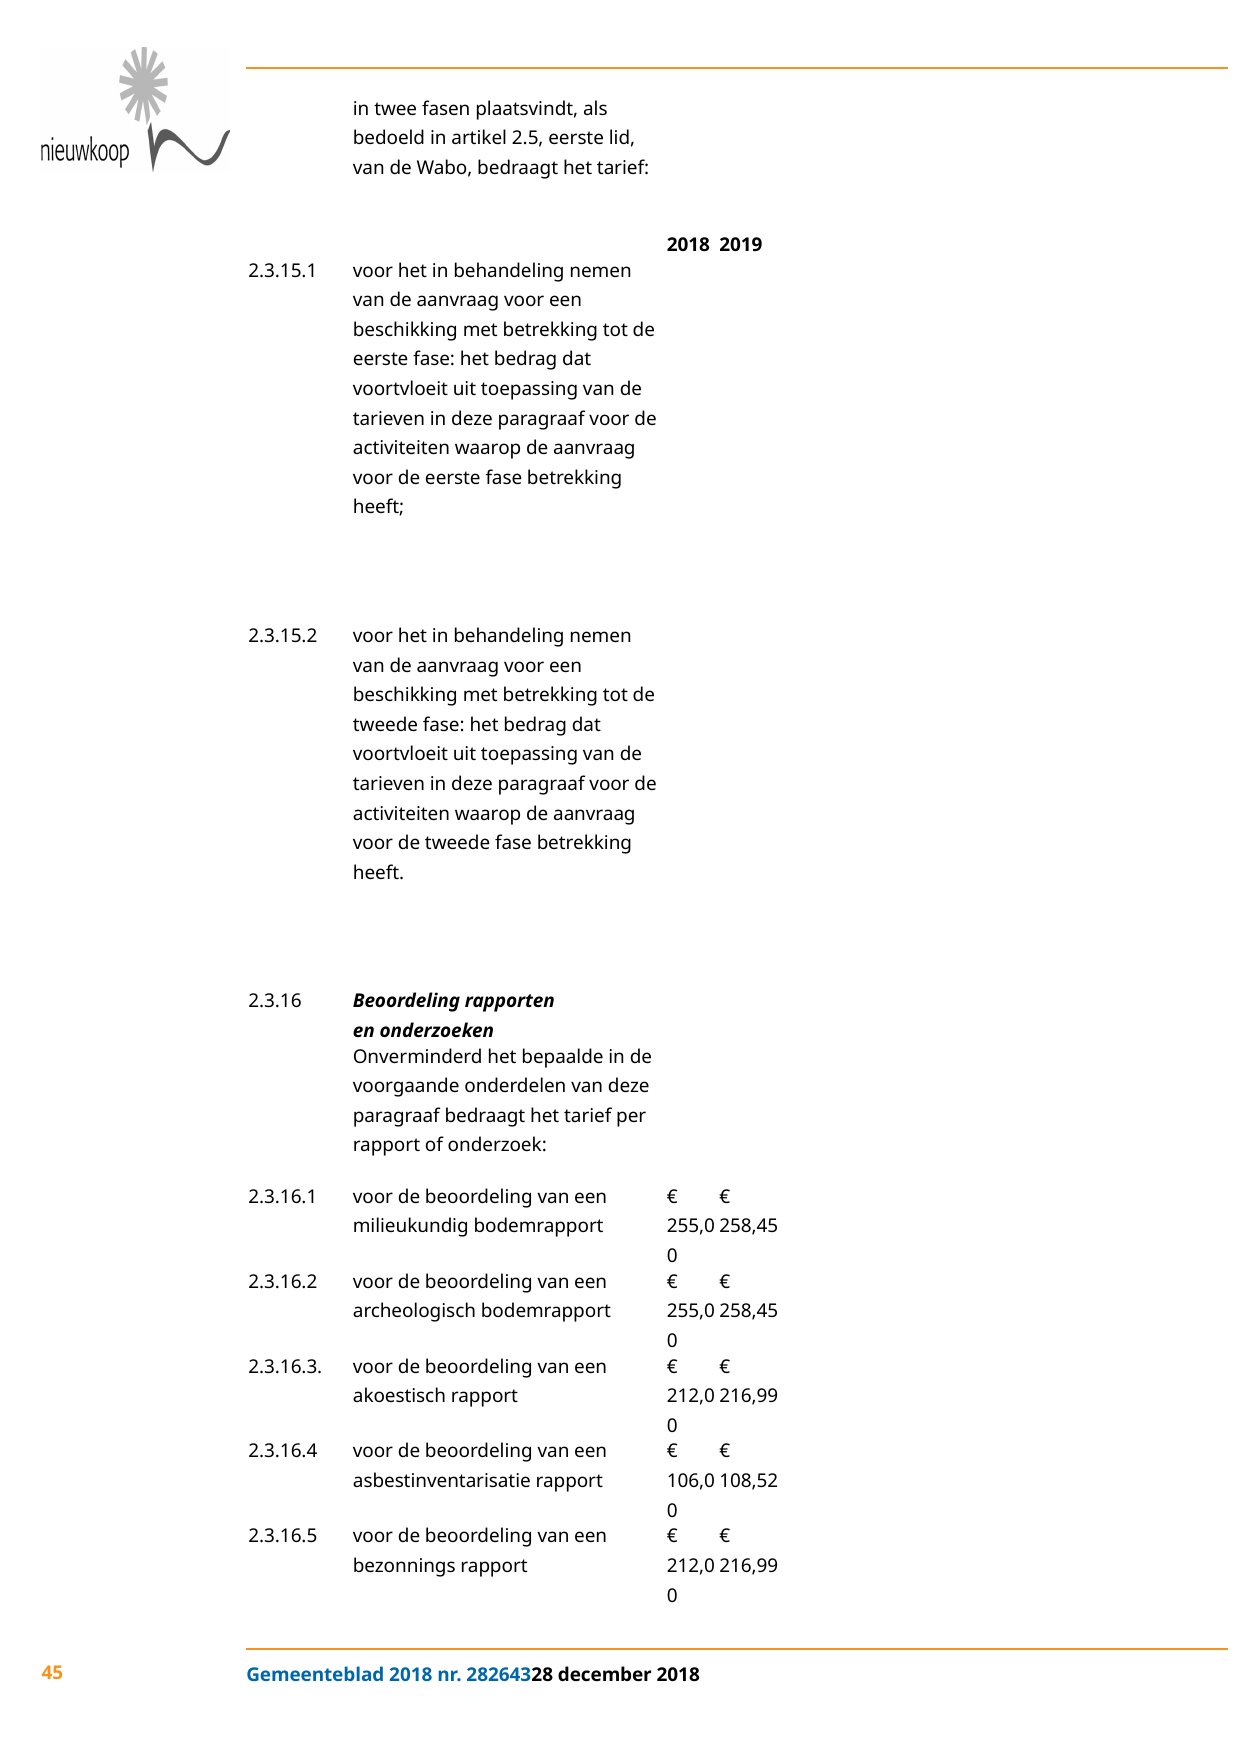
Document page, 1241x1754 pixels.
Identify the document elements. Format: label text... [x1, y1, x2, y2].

table_cell [1099, 571, 1152, 596]
table_cell [719, 257, 785, 519]
table_cell [785, 571, 837, 596]
table_cell [719, 1043, 785, 1157]
table_cell [785, 95, 837, 180]
table_cell [838, 596, 890, 622]
table_cell [890, 910, 942, 936]
table_cell [300, 519, 353, 545]
table_cell [785, 622, 837, 884]
table_cell [1099, 180, 1152, 205]
table_cell [994, 622, 1047, 884]
table_cell [719, 910, 785, 936]
table_cell € 106,00 [667, 1438, 719, 1523]
table_cell € 258,45 [719, 1268, 785, 1353]
table_cell [890, 596, 942, 622]
table_cell [942, 1438, 994, 1523]
table_cell [785, 596, 837, 622]
table_cell [994, 1268, 1047, 1353]
table_cell [1047, 596, 1099, 622]
table_cell [1047, 205, 1099, 231]
table_cell [300, 1043, 353, 1157]
table_cell [1047, 622, 1099, 884]
table_cell [719, 205, 785, 231]
table_cell [353, 962, 667, 987]
table_cell [719, 988, 785, 1043]
table_cell [1099, 1268, 1152, 1353]
table_cell [353, 205, 667, 231]
table_cell € 108,52 [719, 1438, 785, 1523]
table_cell [719, 622, 785, 884]
table_cell [838, 519, 890, 545]
table_cell [785, 988, 837, 1043]
table_cell [1099, 545, 1152, 571]
table_cell voor de beoordeling van een akoestisch rapport [353, 1353, 614, 1438]
table_cell [1047, 571, 1099, 596]
table_cell [890, 1268, 942, 1353]
table_cell [785, 1157, 837, 1183]
table_cell [890, 257, 942, 519]
table_cell [890, 231, 942, 257]
table_cell [667, 910, 719, 936]
table_cell [1099, 1183, 1152, 1268]
table_cell [785, 257, 837, 519]
table_cell voor de beoordeling van een milieukundig bodemrapport [353, 1183, 667, 1268]
table_cell [353, 231, 405, 257]
table_cell [994, 205, 1047, 231]
table_cell [942, 622, 994, 884]
table_cell [890, 962, 942, 987]
table_cell [667, 936, 719, 962]
table_cell [719, 95, 785, 180]
table_cell [1047, 231, 1099, 257]
table_cell [248, 885, 300, 910]
table_cell [1099, 519, 1152, 545]
table_cell [942, 1043, 994, 1157]
table_cell [248, 910, 300, 936]
table_cell [719, 519, 785, 545]
table_cell [614, 1353, 667, 1438]
table_cell [994, 1353, 1047, 1438]
table_cell [1099, 988, 1152, 1043]
table_cell [785, 1523, 837, 1607]
table_cell [719, 596, 785, 622]
table_cell [994, 596, 1047, 622]
table_cell [994, 1183, 1047, 1268]
table_cell [1099, 1438, 1152, 1523]
table_cell [667, 1043, 719, 1157]
table_cell [942, 257, 994, 519]
table_cell [942, 962, 994, 987]
table_cell [719, 180, 785, 205]
table_cell [838, 1183, 890, 1268]
table_cell [838, 1523, 890, 1607]
table_cell [1047, 180, 1099, 205]
table_cell [719, 962, 785, 987]
table_cell [994, 95, 1047, 180]
table_cell [994, 988, 1047, 1043]
table_cell 2.3.16.2 [248, 1268, 353, 1353]
table_cell [300, 205, 353, 231]
table_cell [667, 962, 719, 987]
table_cell [890, 1523, 942, 1607]
table_cell [667, 95, 719, 180]
table_cell [1099, 885, 1152, 910]
table_cell [1047, 962, 1099, 987]
table_cell 2018 [667, 231, 719, 257]
table_cell [994, 936, 1047, 962]
table_cell [353, 910, 667, 936]
table_cell [942, 910, 994, 936]
table_cell [353, 545, 667, 571]
table_cell [785, 1043, 837, 1157]
table_cell [994, 1157, 1047, 1183]
table_cell [890, 95, 942, 180]
table_cell [890, 988, 942, 1043]
table_cell [353, 571, 667, 596]
table_cell [890, 1183, 942, 1268]
table_cell [785, 1268, 837, 1353]
table_cell voor de beoordeling van een archeologisch bodemrapport [353, 1268, 667, 1353]
table_cell [300, 545, 353, 571]
table_cell [719, 545, 785, 571]
table_cell [942, 988, 994, 1043]
table_cell [838, 988, 890, 1043]
table_cell [562, 231, 614, 257]
table_cell [300, 596, 353, 622]
table_cell [667, 596, 719, 622]
table_cell € 258,45 [719, 1183, 785, 1268]
table_cell [994, 231, 1047, 257]
table_cell [248, 962, 300, 987]
table_cell [942, 1268, 994, 1353]
table_cell [353, 885, 667, 910]
table_cell [785, 1438, 837, 1523]
table_cell 2.3.15.1 [248, 257, 353, 519]
table_cell [942, 205, 994, 231]
table_cell [248, 205, 300, 231]
table_cell [890, 571, 942, 596]
table_cell [838, 936, 890, 962]
table_cell [890, 1353, 942, 1438]
table_cell [785, 910, 837, 936]
table_cell € 255,00 [667, 1268, 719, 1353]
table_cell [994, 1043, 1047, 1157]
table_cell [248, 1157, 300, 1183]
table_cell [1047, 1157, 1099, 1183]
table_cell € 216,99 [719, 1353, 785, 1438]
table_cell [1099, 596, 1152, 622]
table_cell [719, 885, 785, 910]
table_cell [785, 936, 837, 962]
table_cell [1047, 1268, 1099, 1353]
table_cell [562, 988, 614, 1043]
table_cell 2.3.16 [248, 988, 353, 1043]
table_cell [667, 257, 719, 519]
table_cell [300, 1157, 353, 1183]
table_cell [942, 519, 994, 545]
table_cell [1047, 988, 1099, 1043]
table_cell [942, 571, 994, 596]
table_cell [785, 1183, 837, 1268]
table_cell [994, 962, 1047, 987]
table_cell [838, 571, 890, 596]
table_cell [300, 910, 353, 936]
table_cell [890, 885, 942, 910]
table_cell [890, 622, 942, 884]
table_cell [942, 95, 994, 180]
table_cell [890, 936, 942, 962]
table_cell 2.3.15.2 [248, 622, 353, 884]
table_cell [785, 885, 837, 910]
table_cell [838, 257, 890, 519]
table_cell [838, 1157, 890, 1183]
table_cell [1047, 1523, 1099, 1607]
table_cell [890, 519, 942, 545]
table_cell [1047, 910, 1099, 936]
table_cell [838, 180, 890, 205]
table_cell [942, 1183, 994, 1268]
table_cell [890, 205, 942, 231]
table_cell [1047, 1353, 1099, 1438]
table_cell [667, 571, 719, 596]
table_cell [838, 205, 890, 231]
table_cell € 212,00 [667, 1523, 719, 1607]
table_cell [1047, 1183, 1099, 1268]
table_cell [353, 1157, 667, 1183]
table_cell [838, 95, 890, 180]
table_cell [248, 571, 300, 596]
table_cell [248, 231, 300, 257]
table_cell voor het in behandeling nemen van de aanvraag voor een beschikking met betrekking tot de eerste fase: het bedrag dat voortvloeit uit toepassing van de tarieven in deze paragraaf voor de activiteiten waarop de aanvraag voor de eerste fase betrekking heeft; [353, 257, 667, 519]
table_cell Beoordeling rapporten en onderzoeken [353, 988, 562, 1043]
table_cell [994, 257, 1047, 519]
table_cell [785, 180, 837, 205]
table_cell [614, 1523, 667, 1607]
table_cell [1099, 95, 1152, 180]
table_cell [614, 231, 667, 257]
table_cell [838, 231, 890, 257]
table_cell [300, 95, 353, 180]
table_cell [667, 885, 719, 910]
table_cell [719, 936, 785, 962]
table_cell [1047, 519, 1099, 545]
table_cell [667, 545, 719, 571]
table_cell [994, 910, 1047, 936]
table_cell [890, 1157, 942, 1183]
table_cell [510, 231, 562, 257]
table_cell [785, 962, 837, 987]
table_cell [1099, 1043, 1152, 1157]
table_cell [353, 596, 667, 622]
table_cell [667, 180, 719, 205]
table_cell [942, 1523, 994, 1607]
table_cell voor het in behandeling nemen van de aanvraag voor een beschikking met betrekking tot de tweede fase: het bedrag dat voortvloeit uit toepassing van de tarieven in deze paragraaf voor de activiteiten waarop de aanvraag voor de tweede fase betrekking heeft. [353, 622, 667, 884]
table_cell [300, 571, 353, 596]
table_cell [1099, 231, 1152, 257]
table_cell [457, 231, 510, 257]
table_cell [994, 1523, 1047, 1607]
table_cell [667, 205, 719, 231]
table_cell € 255,00 [667, 1183, 719, 1268]
table_cell [890, 1438, 942, 1523]
table_cell [838, 545, 890, 571]
table_cell [300, 936, 353, 962]
table_cell voor de beoordeling van een bezonnings rapport [353, 1523, 614, 1607]
table_cell € 212,00 [667, 1353, 719, 1438]
table_cell [994, 1438, 1047, 1523]
picture [41, 47, 231, 172]
table_cell [785, 205, 837, 231]
table_cell [248, 180, 300, 205]
table_cell [248, 596, 300, 622]
table_cell [994, 885, 1047, 910]
table_cell [785, 545, 837, 571]
table_cell [838, 885, 890, 910]
table_cell [1099, 205, 1152, 231]
table_cell 2019 [719, 231, 785, 257]
table_cell [667, 988, 719, 1043]
table_cell [405, 231, 457, 257]
table_cell [942, 1157, 994, 1183]
table_cell [838, 622, 890, 884]
table_cell [785, 1353, 837, 1438]
table_cell [248, 95, 300, 180]
table_cell [353, 936, 667, 962]
table_cell [353, 180, 667, 205]
table_cell [942, 936, 994, 962]
table_cell [838, 1438, 890, 1523]
table_cell 2.3.16.4 [248, 1438, 353, 1523]
table_cell [1099, 1157, 1152, 1183]
table_cell [614, 988, 667, 1043]
table_cell [1099, 910, 1152, 936]
table_cell [942, 596, 994, 622]
table_cell [719, 1157, 785, 1183]
table_cell [1047, 1043, 1099, 1157]
table_cell [838, 962, 890, 987]
table_cell [1099, 622, 1152, 884]
table_cell [994, 571, 1047, 596]
table_cell [300, 962, 353, 987]
table_cell [1099, 257, 1152, 519]
table_cell [838, 1268, 890, 1353]
table_cell [1099, 962, 1152, 987]
table_cell [942, 180, 994, 205]
table_cell [890, 545, 942, 571]
table_cell [942, 545, 994, 571]
table_cell [838, 1043, 890, 1157]
table_cell [667, 1157, 719, 1183]
table_cell voor de beoordeling van een asbestinventarisatie rapport [353, 1438, 667, 1523]
table_cell [248, 1043, 300, 1157]
table_cell [838, 910, 890, 936]
table_cell [300, 231, 353, 257]
table_cell [719, 571, 785, 596]
table_cell [994, 519, 1047, 545]
table_cell [785, 231, 837, 257]
table_cell [1047, 936, 1099, 962]
table_cell [1047, 95, 1099, 180]
table_cell [248, 519, 300, 545]
table_cell [890, 1043, 942, 1157]
table_cell [1047, 885, 1099, 910]
table_cell [667, 622, 719, 884]
table_cell [1047, 257, 1099, 519]
table_cell [300, 180, 353, 205]
table_cell [1099, 1523, 1152, 1607]
table_cell [994, 545, 1047, 571]
table_cell [838, 1353, 890, 1438]
table_cell [1099, 1353, 1152, 1438]
table_cell [248, 936, 300, 962]
table_cell [942, 231, 994, 257]
table_cell € 216,99 [719, 1523, 785, 1607]
table_cell 2.3.16.3. [248, 1353, 353, 1438]
table_cell 2.3.16.1 [248, 1183, 353, 1268]
table_cell in twee fasen plaatsvindt, als bedoeld in artikel 2.5, eerste lid, van de Wabo, bedraagt het tarief: [353, 95, 667, 180]
table_cell [942, 885, 994, 910]
table_cell Onverminderd het bepaalde in de voorgaande onderdelen van deze paragraaf bedraagt het tarief per rapport of onderzoek: [353, 1043, 667, 1157]
table_cell [1099, 936, 1152, 962]
table_cell [994, 180, 1047, 205]
table_cell [942, 1353, 994, 1438]
table_cell [300, 885, 353, 910]
table_cell [667, 519, 719, 545]
table_cell [248, 545, 300, 571]
table_cell [785, 519, 837, 545]
table_cell [1047, 1438, 1099, 1523]
table_cell [1047, 545, 1099, 571]
table_cell 2.3.16.5 [248, 1523, 353, 1607]
table_cell [353, 519, 667, 545]
table_cell [890, 180, 942, 205]
